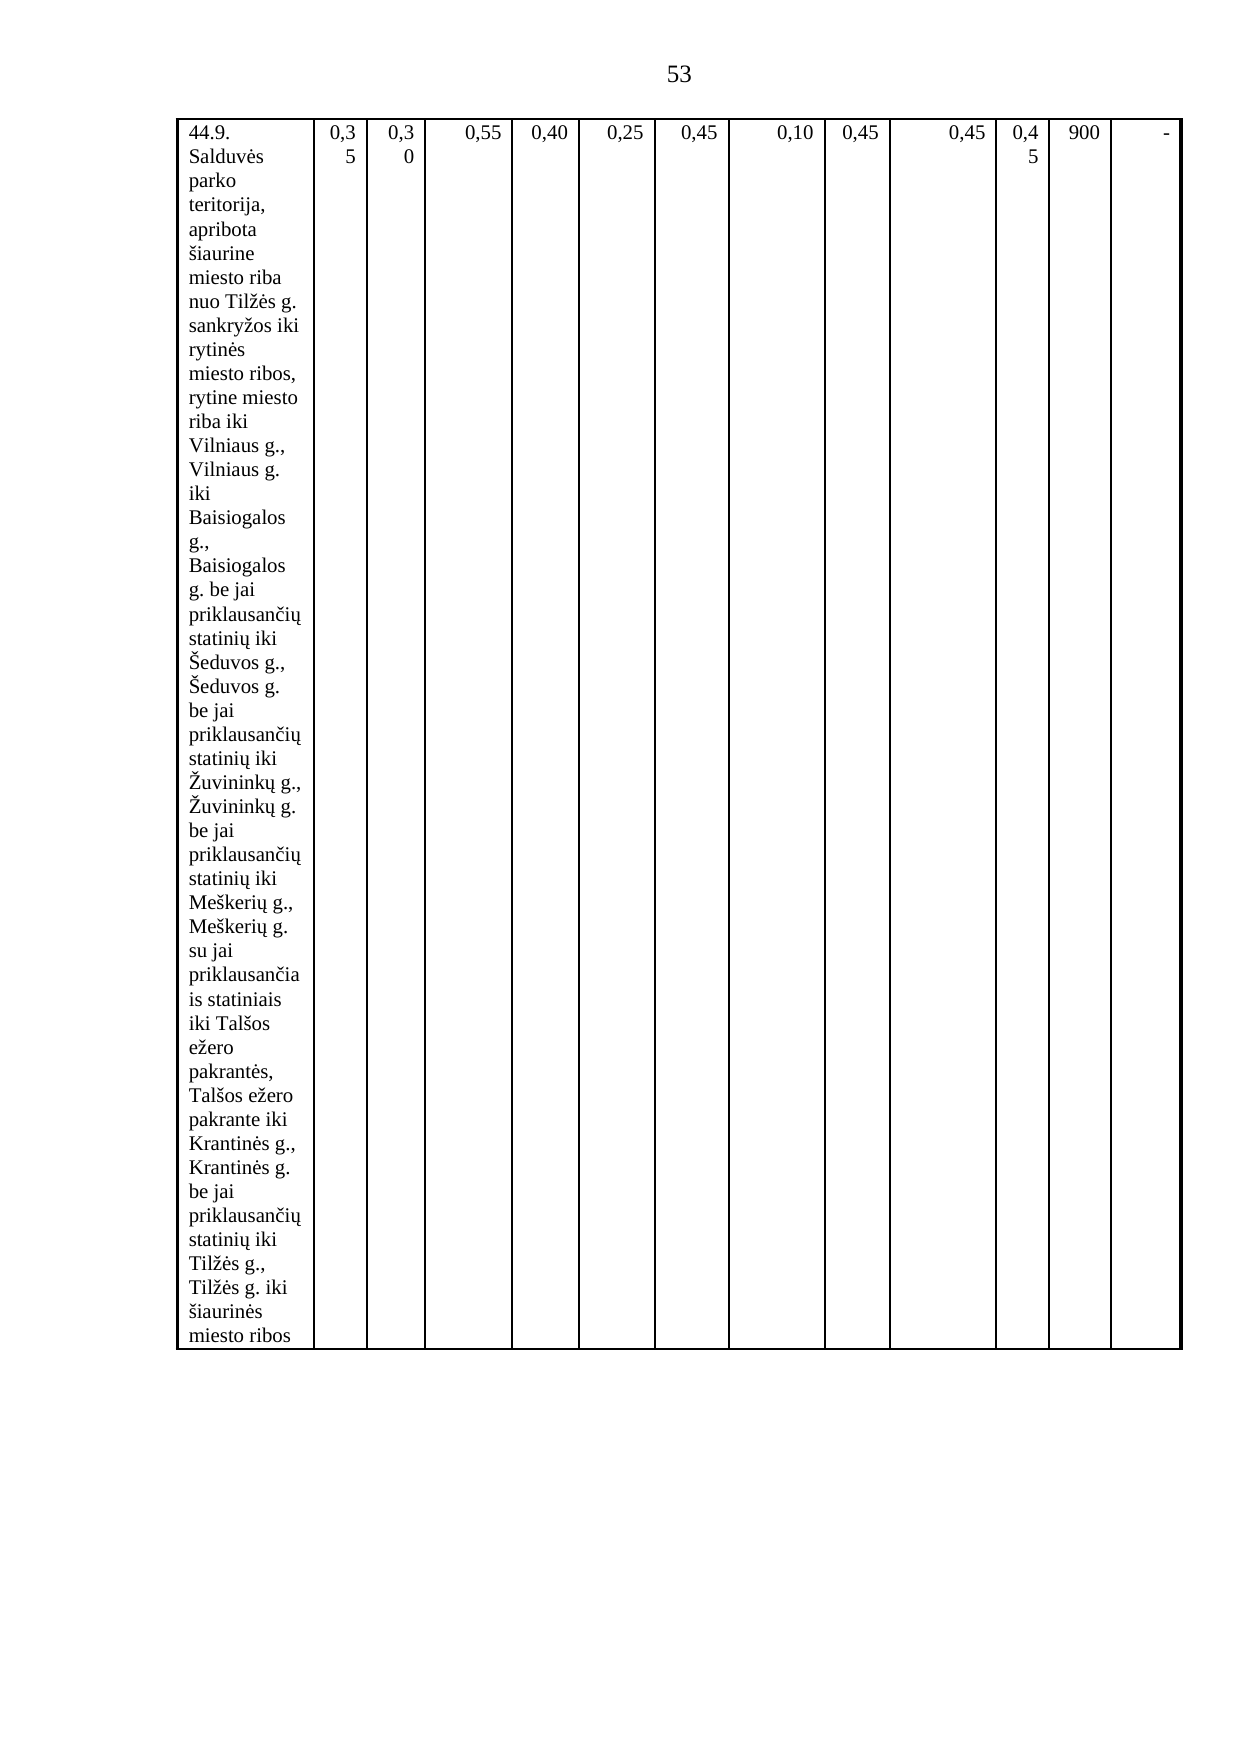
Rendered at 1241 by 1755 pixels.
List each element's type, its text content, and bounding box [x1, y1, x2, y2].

table_cell 0,55 [426, 120, 511, 1347]
table_cell 0,45 [997, 120, 1048, 1347]
table_cell 0,35 [315, 120, 366, 1347]
table_cell 0,45 [656, 120, 728, 1347]
table_cell 900 [1050, 120, 1110, 1347]
table_cell 44.9. Salduvės parko teritorija, apribota šiaurine miesto riba nuo Tilžės g. sankryžos iki rytinės miesto ribos, rytine miesto riba iki Vilniaus g., Vilniaus g. iki Baisiogalos g., Baisiogalos g. be jai priklausančių statinių iki Šeduvos g., Šeduvos g. be jai priklausančių statinių iki Žuvininkų g., Žuvininkų g. be jai priklausančių statinių iki Meškerių g., Meškerių g. su jai priklausančiais statiniais iki Talšos ežero pakrantės, Talšos ežero pakrante iki Krantinės g., Krantinės g. be jai priklausančių statinių iki Tilžės g., Tilžės g. iki šiaurinės miesto ribos [179, 120, 313, 1347]
table_cell 0,10 [730, 120, 824, 1347]
table_cell 0,25 [580, 120, 654, 1347]
table_cell 0,30 [368, 120, 424, 1347]
table_cell 0,40 [513, 120, 578, 1347]
table_cell - [1112, 120, 1179, 1347]
table_cell 0,45 [826, 120, 889, 1347]
table_cell 0,45 [891, 120, 995, 1347]
